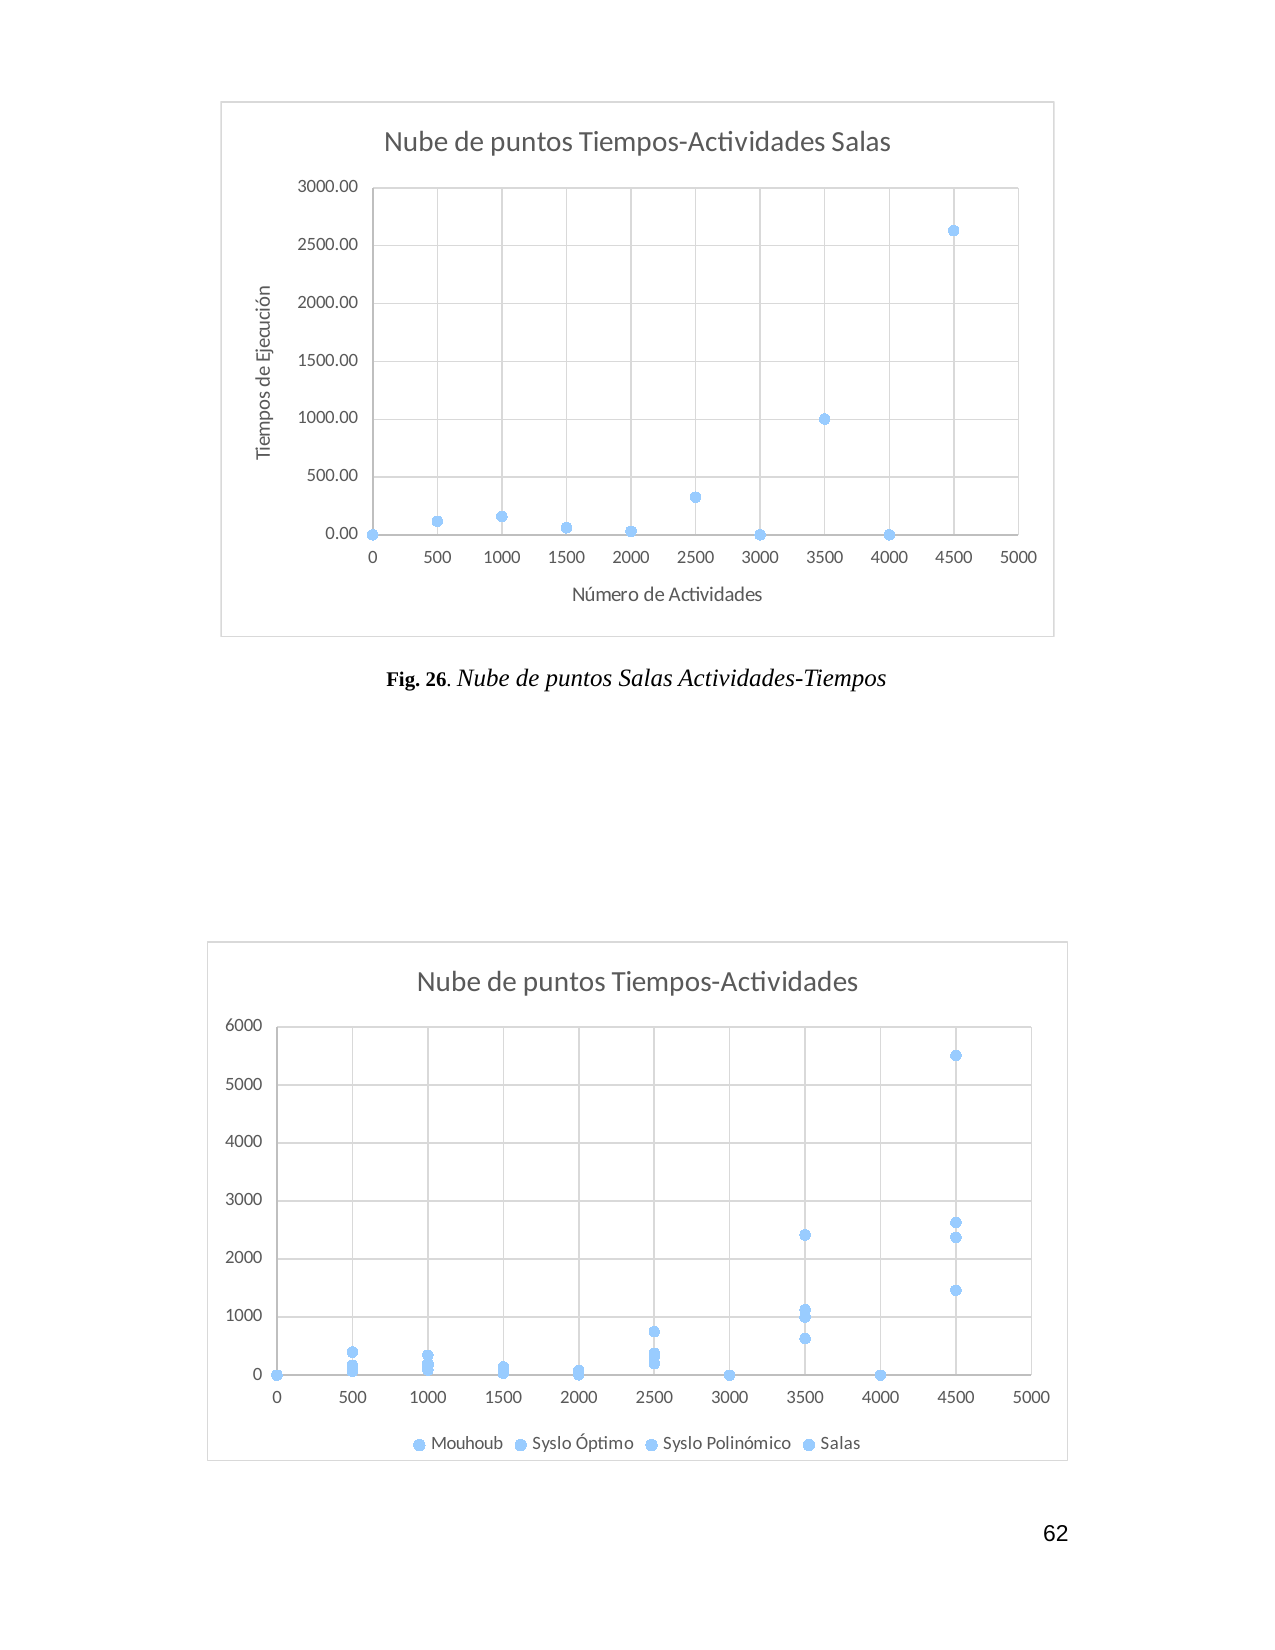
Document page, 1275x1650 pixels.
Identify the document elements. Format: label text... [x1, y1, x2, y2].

text Fig. 26. Nube de puntos Salas Actividades-Tiempos [207, 663, 1068, 692]
